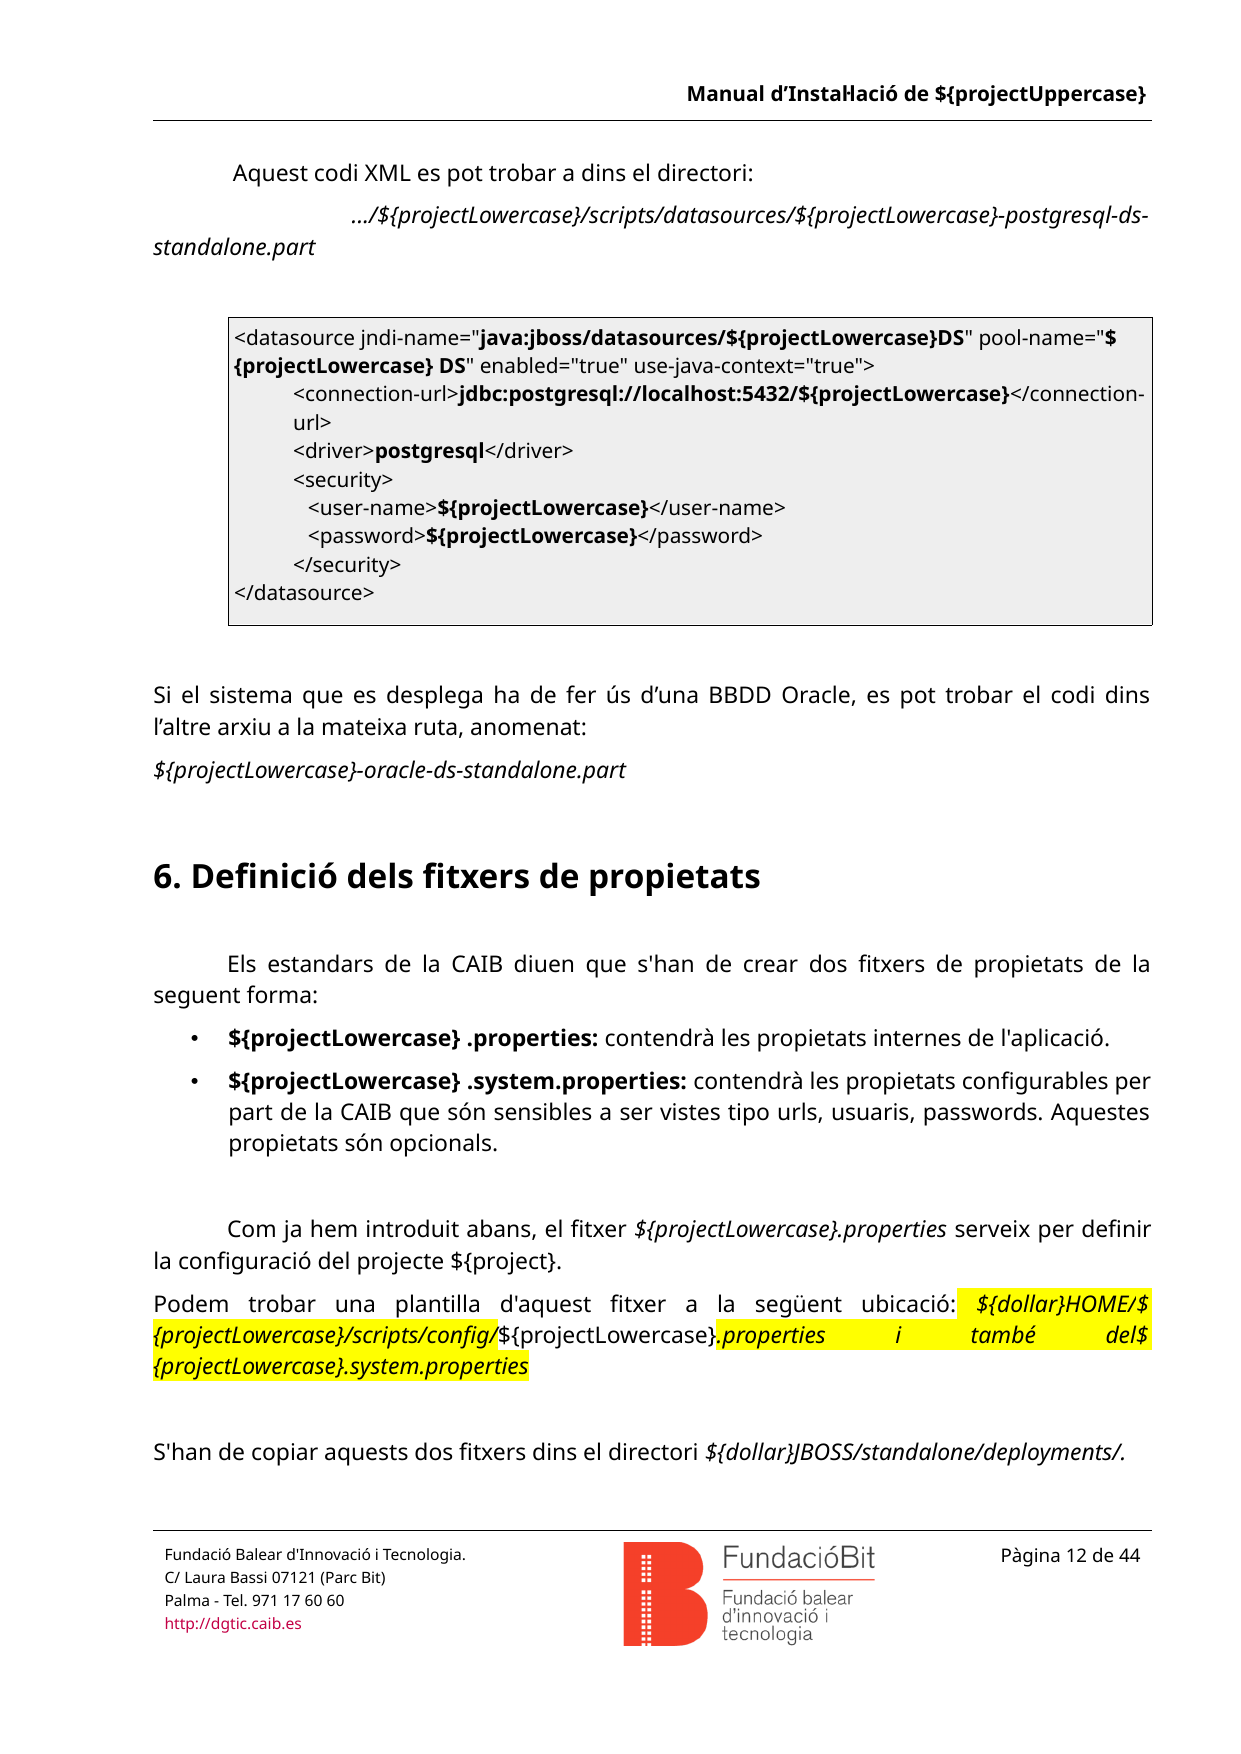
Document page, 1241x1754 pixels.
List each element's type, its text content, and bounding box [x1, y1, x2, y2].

text S'han de copiar aquests dos fitxers dins el directori ${dollar}JBOSS/standalone/deployments/. [153, 1436, 1152, 1467]
subtitle Definició dels fitxers de propietats [153, 853, 1152, 898]
text Aquest codi XML es pot trobar a dins el directori: [153, 156, 1152, 188]
text Si el sistema que es desplega ha de fer ús d’una BBDD Oracle, es pot trobar el codi dins l’altre arxiu a la mateixa ruta, anomenat: [153, 679, 1152, 742]
text .../${projectLowercase}/scripts/datasources/${projectLowercase}-postgresql-ds-standalone.part [153, 199, 1152, 262]
text Els estandars de la CAIB diuen que s'han de crear dos fitxers de propietats de la seguent forma: [153, 948, 1152, 1010]
list ${projectLowercase} .properties: contendrà les propietats internes de l'aplicació. [191, 1022, 1152, 1053]
table_header <datasource jndi-name="java:jboss/datasources/${projectLowercase}DS" pool-name="${projectLowercase} DS" enabled="true" use-java-context="true"> <connection-url>jdbc:postgresql://localhost:5432/${projectLowercase}</connection-url> <driver>postgresql</driver> <security> <user-name>${projectLowercase}</user-name> <password>${projectLowercase}</password> </security> </datasource> [229, 318, 1152, 624]
picture [623, 1542, 875, 1646]
text Podem trobar una plantilla d'aquest fitxer a la següent ubicació: ${dollar}HOME/${projectLowercase}/scripts/config/${projectLowercase}.properties i també del${projectLowercase}.system.properties [153, 1288, 1152, 1381]
list ${projectLowercase} .system.properties: contendrà les propietats configurables per part de la CAIB que són sensibles a ser vistes tipo urls, usuaris, passwords. Aquestes propietats són opcionals. [191, 1065, 1152, 1159]
text ${projectLowercase}-oracle-ds-standalone.part [153, 754, 1152, 785]
text Com ja hem introduit abans, el fitxer ${projectLowercase}.properties serveix per definir la configuració del projecte ${project}. [153, 1213, 1152, 1276]
